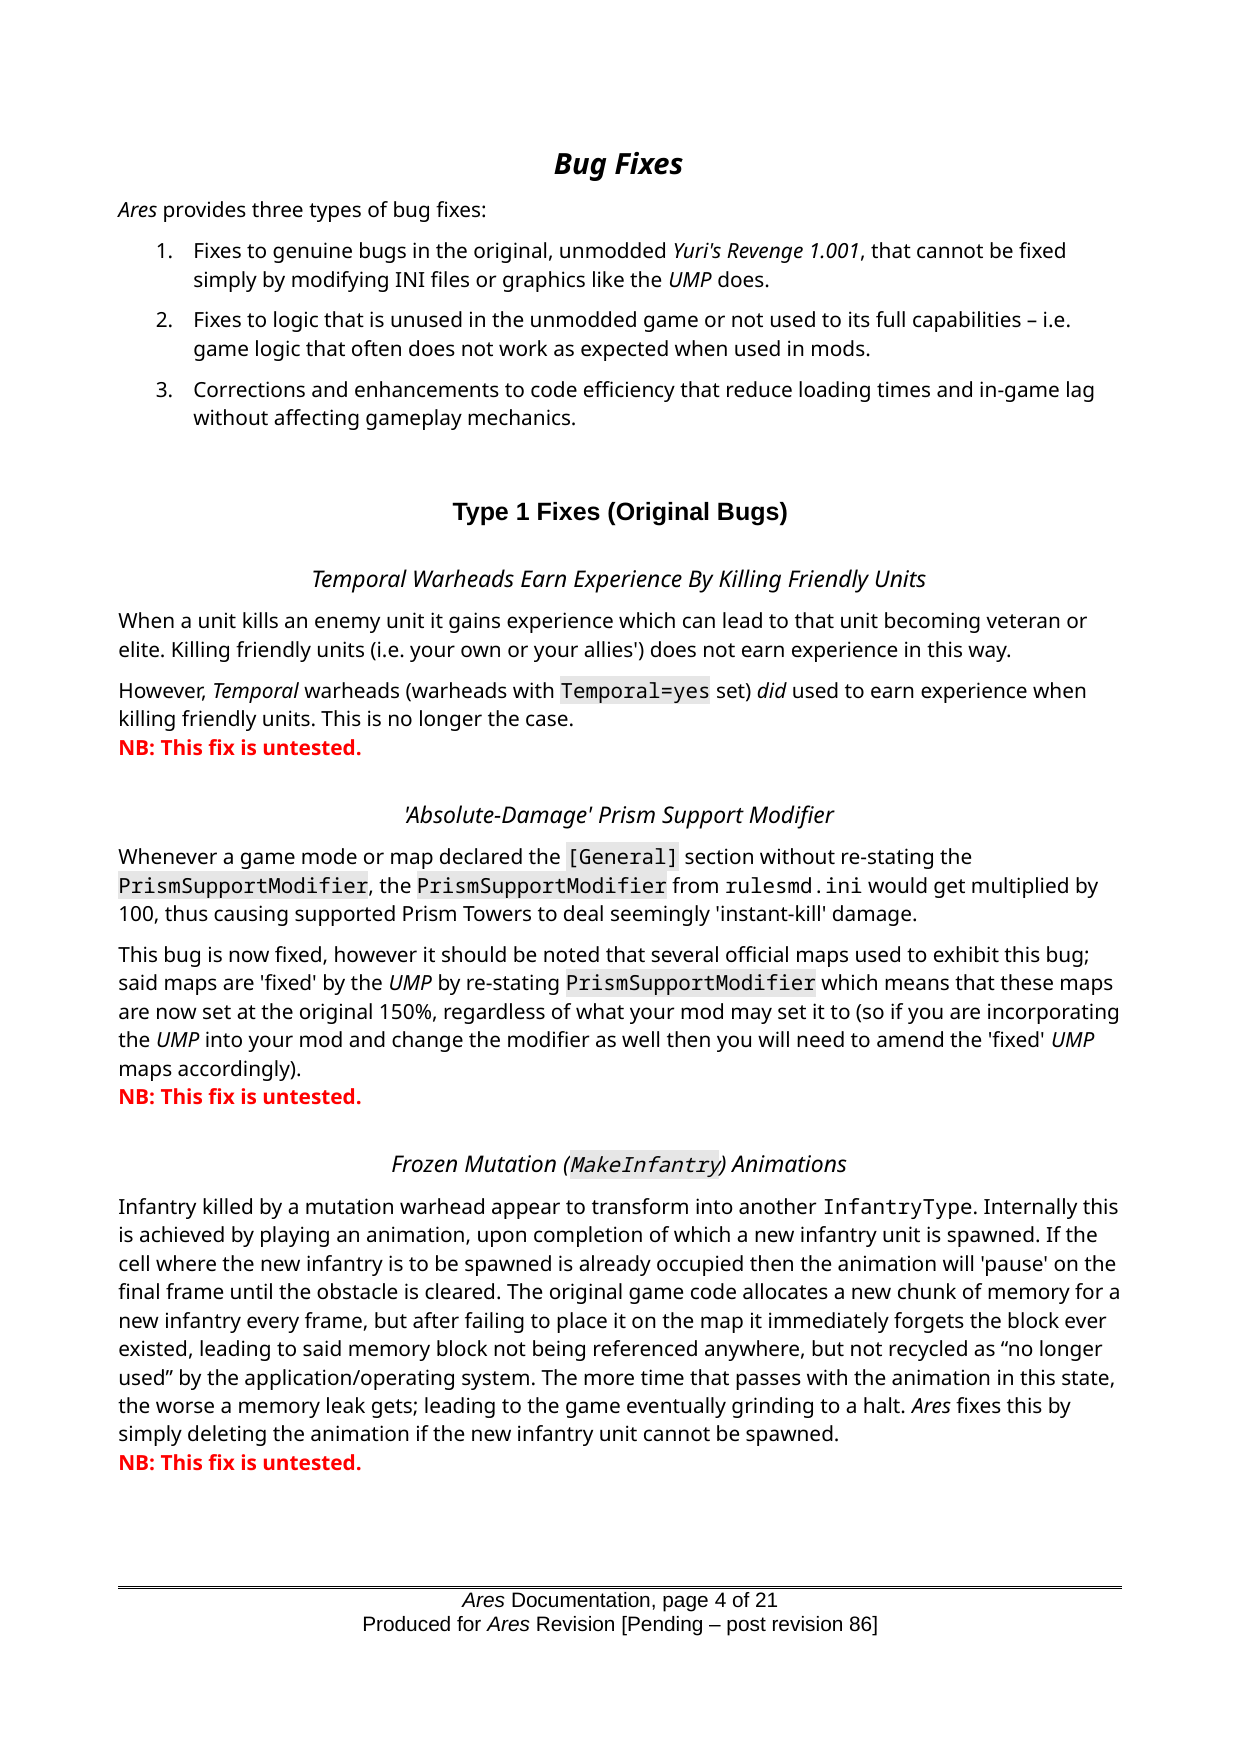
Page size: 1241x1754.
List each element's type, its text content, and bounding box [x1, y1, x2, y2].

list Fixes to genuine bugs in the original, unmodded Yuri's Revenge 1.001, that cannot be fixed simply by modifying INI files or graphics like the UMP does. [156, 236, 1122, 293]
subtitle Type 1 Fixes (Original Bugs) [118, 497, 1122, 526]
text However, Temporal warheads (warheads with Temporal=yes set) did used to earn experience when killing friendly units. This is no longer the case. NB: This fix is untested. [118, 676, 1122, 761]
text Whenever a game mode or map declared the [General] section without re-stating the PrismSupportModifier, the PrismSupportModifier from rulesmd.ini would get multiplied by 100, thus causing supported Prism Towers to deal seemingly 'instant-kill' damage. [118, 842, 1122, 928]
text When a unit kills an enemy unit it gains experience which can lead to that unit becoming veteran or elite. Killing friendly units (i.e. your own or your allies') does not earn experience in this way. [118, 606, 1122, 663]
subtitle 'Absolute-Damage' Prism Support Modifier [118, 798, 1122, 830]
subtitle Frozen Mutation (MakeInfantry) Animations [118, 1148, 1122, 1179]
text This bug is now fixed, however it should be noted that several official maps used to exhibit this bug; said maps are 'fixed' by the UMP by re-stating PrismSupportModifier which means that these maps are now set at the original 150%, regardless of what your mod may set it to (so if you are incorporating the UMP into your mod and change the modifier as well then you will need to amend the 'fixed' UMP maps accordingly). NB: This fix is untested. [118, 940, 1122, 1111]
subtitle Bug Fixes [118, 143, 1122, 183]
list Fixes to logic that is unused in the unmodded game or not used to its full capabilities – i.e. game logic that often does not work as expected when used in mods. [156, 306, 1122, 362]
text Ares provides three types of bug fixes: [118, 195, 1122, 224]
text Infantry killed by a mutation warhead appear to transform into another InfantryType. Internally this is achieved by playing an animation, upon completion of which a new infantry unit is spawned. If the cell where the new infantry is to be spawned is already occupied then the animation will 'pause' on the final frame until the obstacle is cleared. The original game code allocates a new chunk of memory for a new infantry every frame, but after failing to place it on the map it immediately forgets the block ever existed, leading to said memory block not being referenced anywhere, but not recycled as “no longer used” by the application/operating system. The more time that passes with the animation in this state, the worse a memory leak gets; leading to the game eventually grinding to a halt. Ares fixes this by simply deleting the animation if the new infantry unit cannot be spawned. NB: This fix is untested. [118, 1192, 1122, 1476]
list Corrections and enhancements to code efficiency that reduce loading times and in-game lag without affecting gameplay mechanics. [156, 375, 1122, 432]
subtitle Temporal Warheads Earn Experience By Killing Friendly Units [118, 563, 1122, 594]
